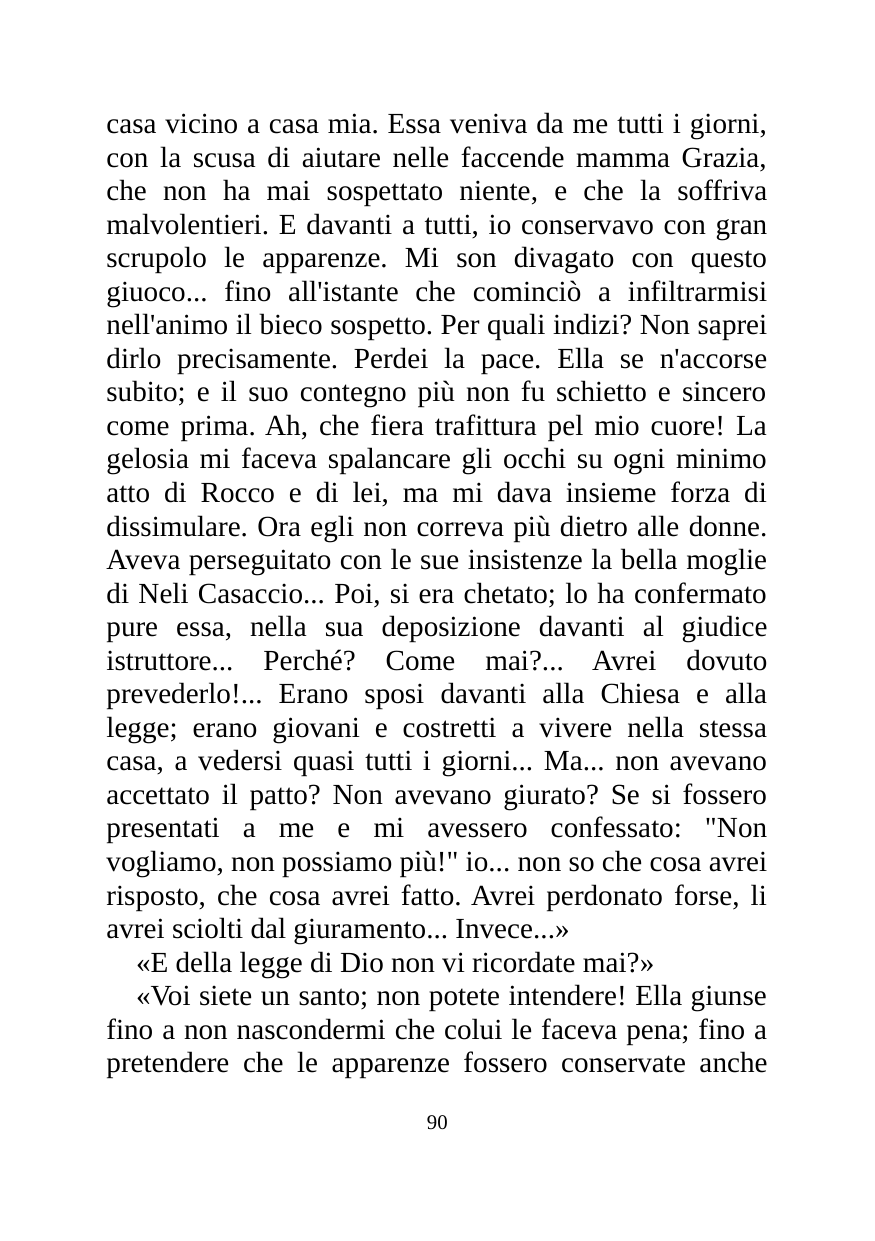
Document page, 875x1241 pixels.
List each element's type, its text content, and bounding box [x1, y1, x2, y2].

text «E della legge di Dio non vi ricordate mai?» [106, 945, 768, 978]
text «Voi siete un santo; non potete intendere! Ella giunse fino a non nascondermi che colui le faceva pena; fino a pretendere che le apparenze fossero conservate anche [106, 978, 768, 1079]
text casa vicino a casa mia. Essa veniva da me tutti i giorni, con la scusa di aiutare nelle faccende mamma Grazia, che non ha mai sospettato niente, e che la soffriva malvolentieri. E davanti a tutti, io conservavo con gran scrupolo le apparenze. Mi son divagato con questo giuoco... fino all'istante che cominciò a infiltrarmisi nell'animo il bieco sospetto. Per quali indizi? Non saprei dirlo precisamente. Perdei la pace. Ella se n'accorse subito; e il suo contegno più non fu schietto e sincero come prima. Ah, che fiera trafittura pel mio cuore! La gelosia mi faceva spalancare gli occhi su ogni minimo atto di Rocco e di lei, ma mi dava insieme forza di dissimulare. Ora egli non correva più dietro alle donne. Aveva perseguitato con le sue insistenze la bella moglie di Neli Casaccio... Poi, si era chetato; lo ha confermato pure essa, nella sua deposizione davanti al giudice istruttore... Perché? Come mai?... Avrei dovuto prevederlo!... Erano sposi davanti alla Chiesa e alla legge; erano giovani e costretti a vivere nella stessa casa, a vedersi quasi tutti i giorni... Ma... non avevano accettato il patto? Non avevano giurato? Se si fossero presentati a me e mi avessero confessato: "Non vogliamo, non possiamo più!" io... non so che cosa avrei risposto, che cosa avrei fatto. Avrei perdonato forse, li avrei sciolti dal giuramento... Invece...» [106, 106, 768, 945]
